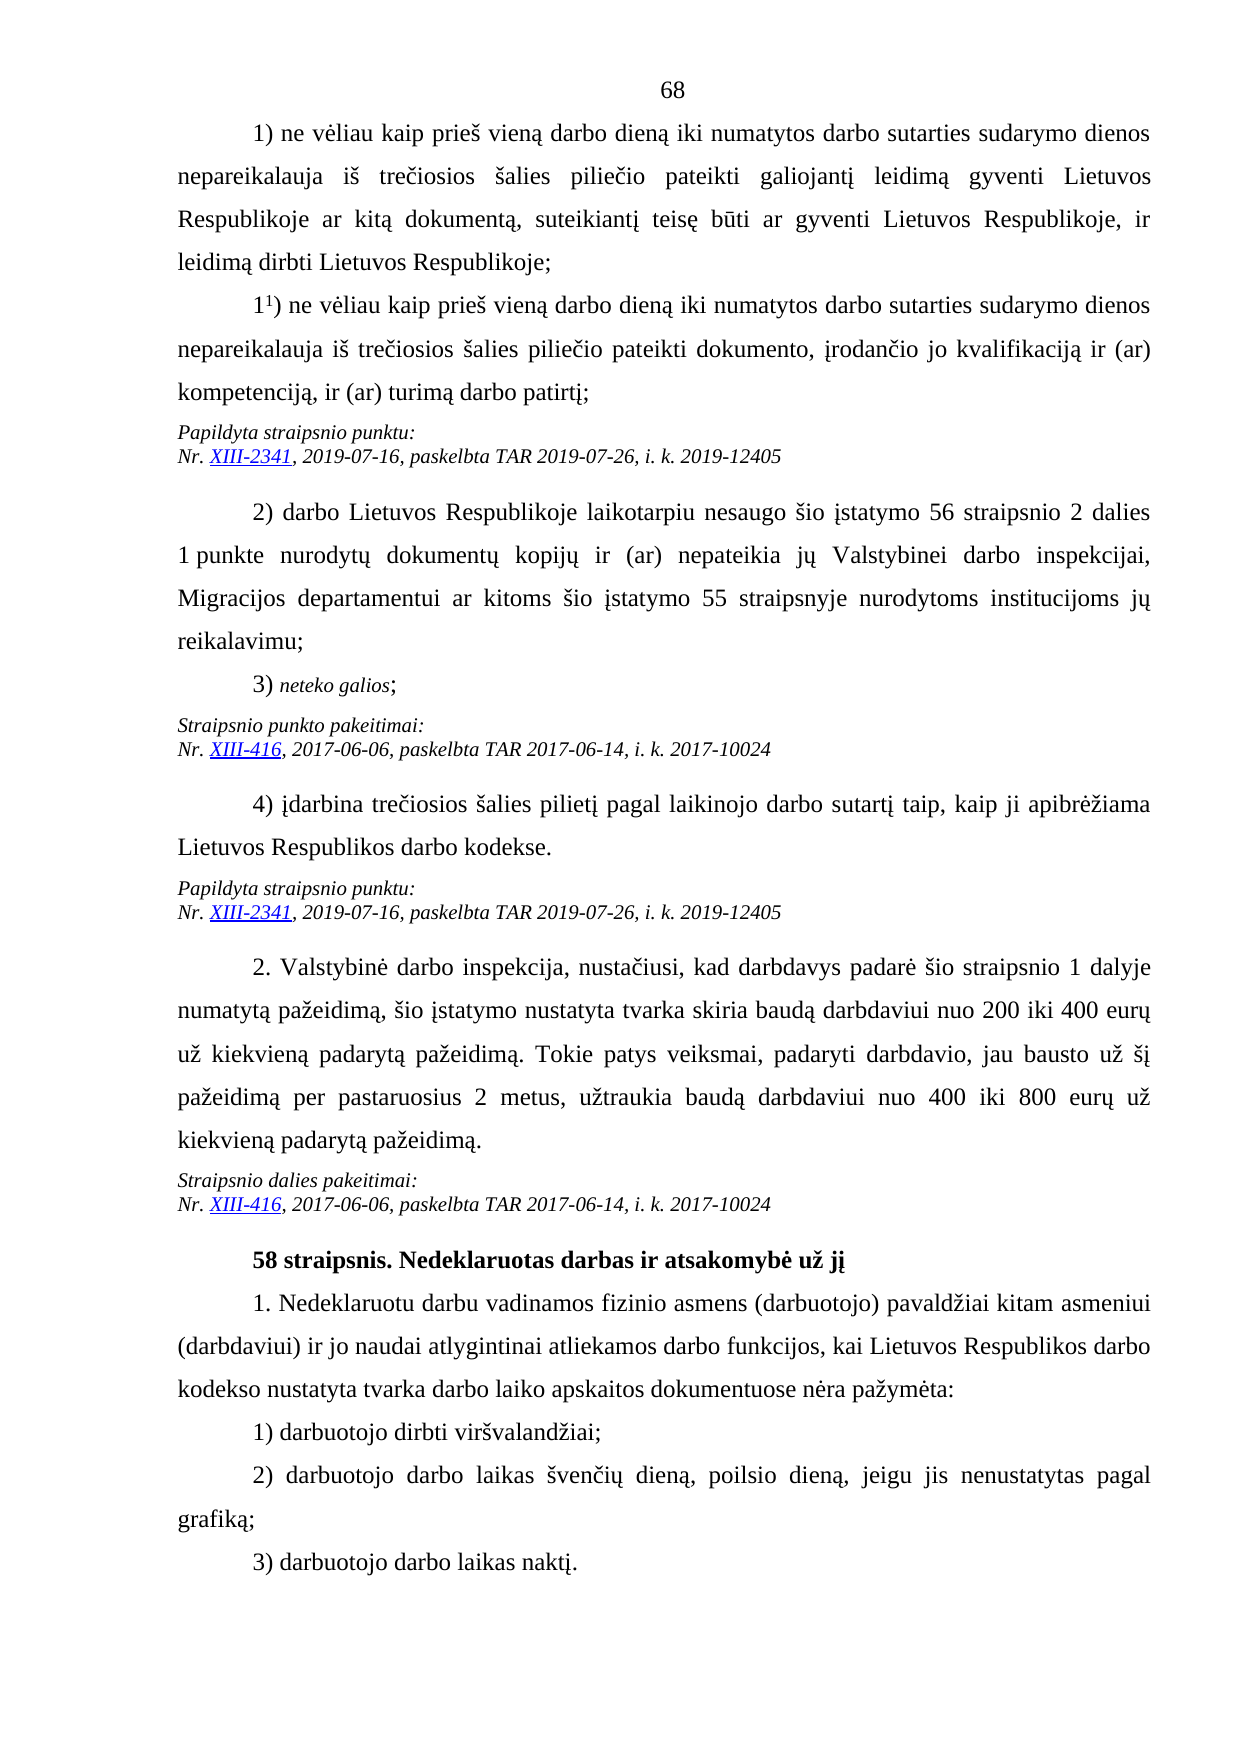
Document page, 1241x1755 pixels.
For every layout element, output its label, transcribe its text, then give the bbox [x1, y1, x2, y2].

text Papildyta straipsnio punktu: [177, 876, 1152, 900]
text 3) neteko galios; [177, 669, 1152, 698]
text Nr. XIII-416, 2017-06-06, paskelbta TAR 2017-06-14, i. k. 2017-10024 [177, 737, 1152, 761]
text 11) ne vėliau kaip prieš vieną darbo dieną iki numatytos darbo sutarties sudarymo dienos nepareikalauja iš trečiosios šalies piliečio pateikti dokumento, įrodančio jo kvalifikaciją ir (ar) kompetenciją, ir (ar) turimą darbo patirtį; [177, 291, 1152, 406]
text 58 straipsnis. Nedeklaruotas darbas ir atsakomybė už jį [177, 1245, 1152, 1274]
text Straipsnio punkto pakeitimai: [177, 712, 1152, 737]
text 2. Valstybinė darbo inspekcija, nustačiusi, kad darbdavys padarė šio straipsnio 1 dalyje numatytą pažeidimą, šio įstatymo nustatyta tvarka skiria baudą darbdaviui nuo 200 iki 400 eurų už kiekvieną padarytą pažeidimą. Tokie patys veiksmai, padaryti darbdavio, jau bausto už šį pažeidimą per pastaruosius 2 metus, užtraukia baudą darbdaviui nuo 400 iki 800 eurų už kiekvieną padarytą pažeidimą. [177, 952, 1152, 1154]
text 1. Nedeklaruotu darbu vadinamos fizinio asmens (darbuotojo) pavaldžiai kitam asmeniui (darbdaviui) ir jo naudai atlygintinai atliekamos darbo funkcijos, kai Lietuvos Respublikos darbo kodekso nustatyta tvarka darbo laiko apskaitos dokumentuose nėra pažymėta: [177, 1288, 1152, 1403]
text 1) ne vėliau kaip prieš vieną darbo dieną iki numatytos darbo sutarties sudarymo dienos nepareikalauja iš trečiosios šalies piliečio pateikti galiojantį leidimą gyventi Lietuvos Respublikoje ar kitą dokumentą, suteikiantį teisę būti ar gyventi Lietuvos Respublikoje, ir leidimą dirbti Lietuvos Respublikoje; [177, 118, 1152, 276]
text Nr. XIII-2341, 2019-07-16, paskelbta TAR 2019-07-26, i. k. 2019-12405 [177, 900, 1152, 924]
text 2) darbuotojo darbo laikas švenčių dieną, poilsio dieną, jeigu jis nenustatytas pagal grafiką; [177, 1461, 1152, 1532]
text Nr. XIII-2341, 2019-07-16, paskelbta TAR 2019-07-26, i. k. 2019-12405 [177, 444, 1152, 468]
text 3) darbuotojo darbo laikas naktį. [177, 1547, 1152, 1576]
text 2) darbo Lietuvos Respublikoje laikotarpiu nesaugo šio įstatymo 56 straipsnio 2 dalies 1 punkte nurodytų dokumentų kopijų ir (ar) nepateikia jų Valstybinei darbo inspekcijai, Migracijos departamentui ar kitoms šio įstatymo 55 straipsnyje nurodytoms institucijoms jų reikalavimu; [177, 497, 1152, 655]
text Straipsnio dalies pakeitimai: [177, 1168, 1152, 1192]
text 1) darbuotojo dirbti viršvalandžiai; [177, 1417, 1152, 1446]
text Nr. XIII-416, 2017-06-06, paskelbta TAR 2017-06-14, i. k. 2017-10024 [177, 1192, 1152, 1216]
text 4) įdarbina trečiosios šalies pilietį pagal laikinojo darbo sutartį taip, kaip ji apibrėžiama Lietuvos Respublikos darbo kodekse. [177, 789, 1152, 861]
text Papildyta straipsnio punktu: [177, 420, 1152, 444]
